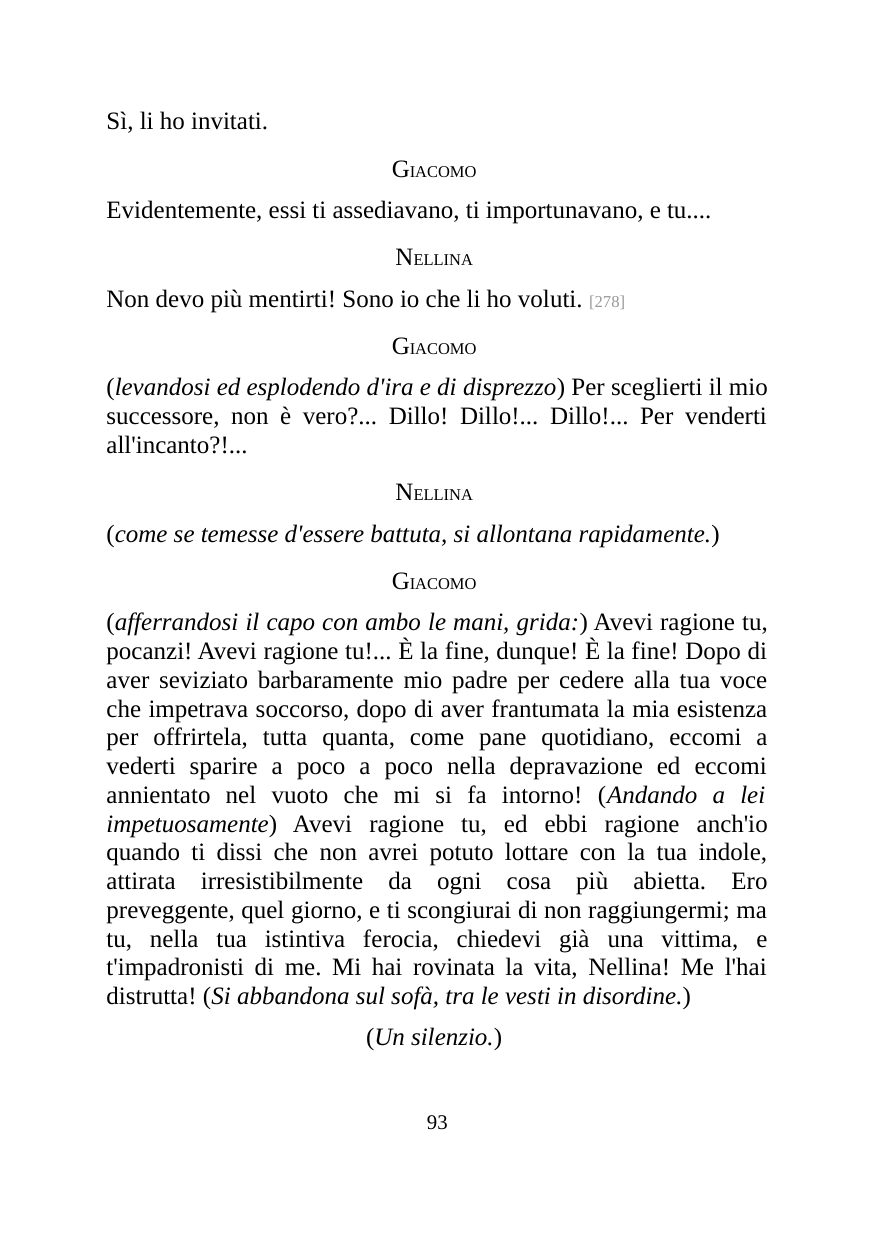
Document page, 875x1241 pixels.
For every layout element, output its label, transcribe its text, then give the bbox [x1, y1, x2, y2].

text (come se temesse d'essere battuta, si allontana rapidamente.) [106, 519, 768, 547]
text Giacomo [106, 154, 768, 182]
text Nellina [106, 477, 768, 506]
text Nellina [106, 242, 768, 271]
text Giacomo [106, 331, 768, 360]
text Giacomo [106, 566, 768, 595]
text (levandosi ed esplodendo d'ira e di disprezzo) Per sceglierti il mio successore, non è vero?... Dillo! Dillo!... Dillo!... Per venderti all'incanto?!... [106, 372, 768, 459]
text Sì, li ho invitati. [106, 106, 768, 135]
text (afferrandosi il capo con ambo le mani, grida:) Avevi ragione tu, pocanzi! Avevi ragione tu!... È la fine, dunque! È la fine! Dopo di aver seviziato barbaramente mio padre per cedere alla tua voce che impetrava soccorso, dopo di aver frantumata la mia esistenza per offrirtela, tutta quanta, come pane quotidiano, eccomi a vederti sparire a poco a poco nella depravazione ed eccomi annientato nel vuoto che mi si fa intorno! (Andando a lei impetuosamente) Avevi ragione tu, ed ebbi ragione anch'io quando ti dissi che non avrei potuto lottare con la tua indole, attirata irresistibilmente da ogni cosa più abietta. Ero preveggente, quel giorno, e ti scongiurai di non raggiungermi; ma tu, nella tua istintiva ferocia, chiedevi già una vittima, e t'impadronisti di me. Mi hai rovinata la vita, Nellina! Me l'hai distrutta! (Si abbandona sul sofà, tra le vesti in disordine.) [106, 607, 768, 1010]
text (Un silenzio.) [106, 1022, 768, 1051]
text Non devo più mentirti! Sono io che li ho voluti. [278] [106, 284, 768, 312]
text Evidentemente, essi ti assediavano, ti importunavano, e tu.... [106, 195, 768, 224]
